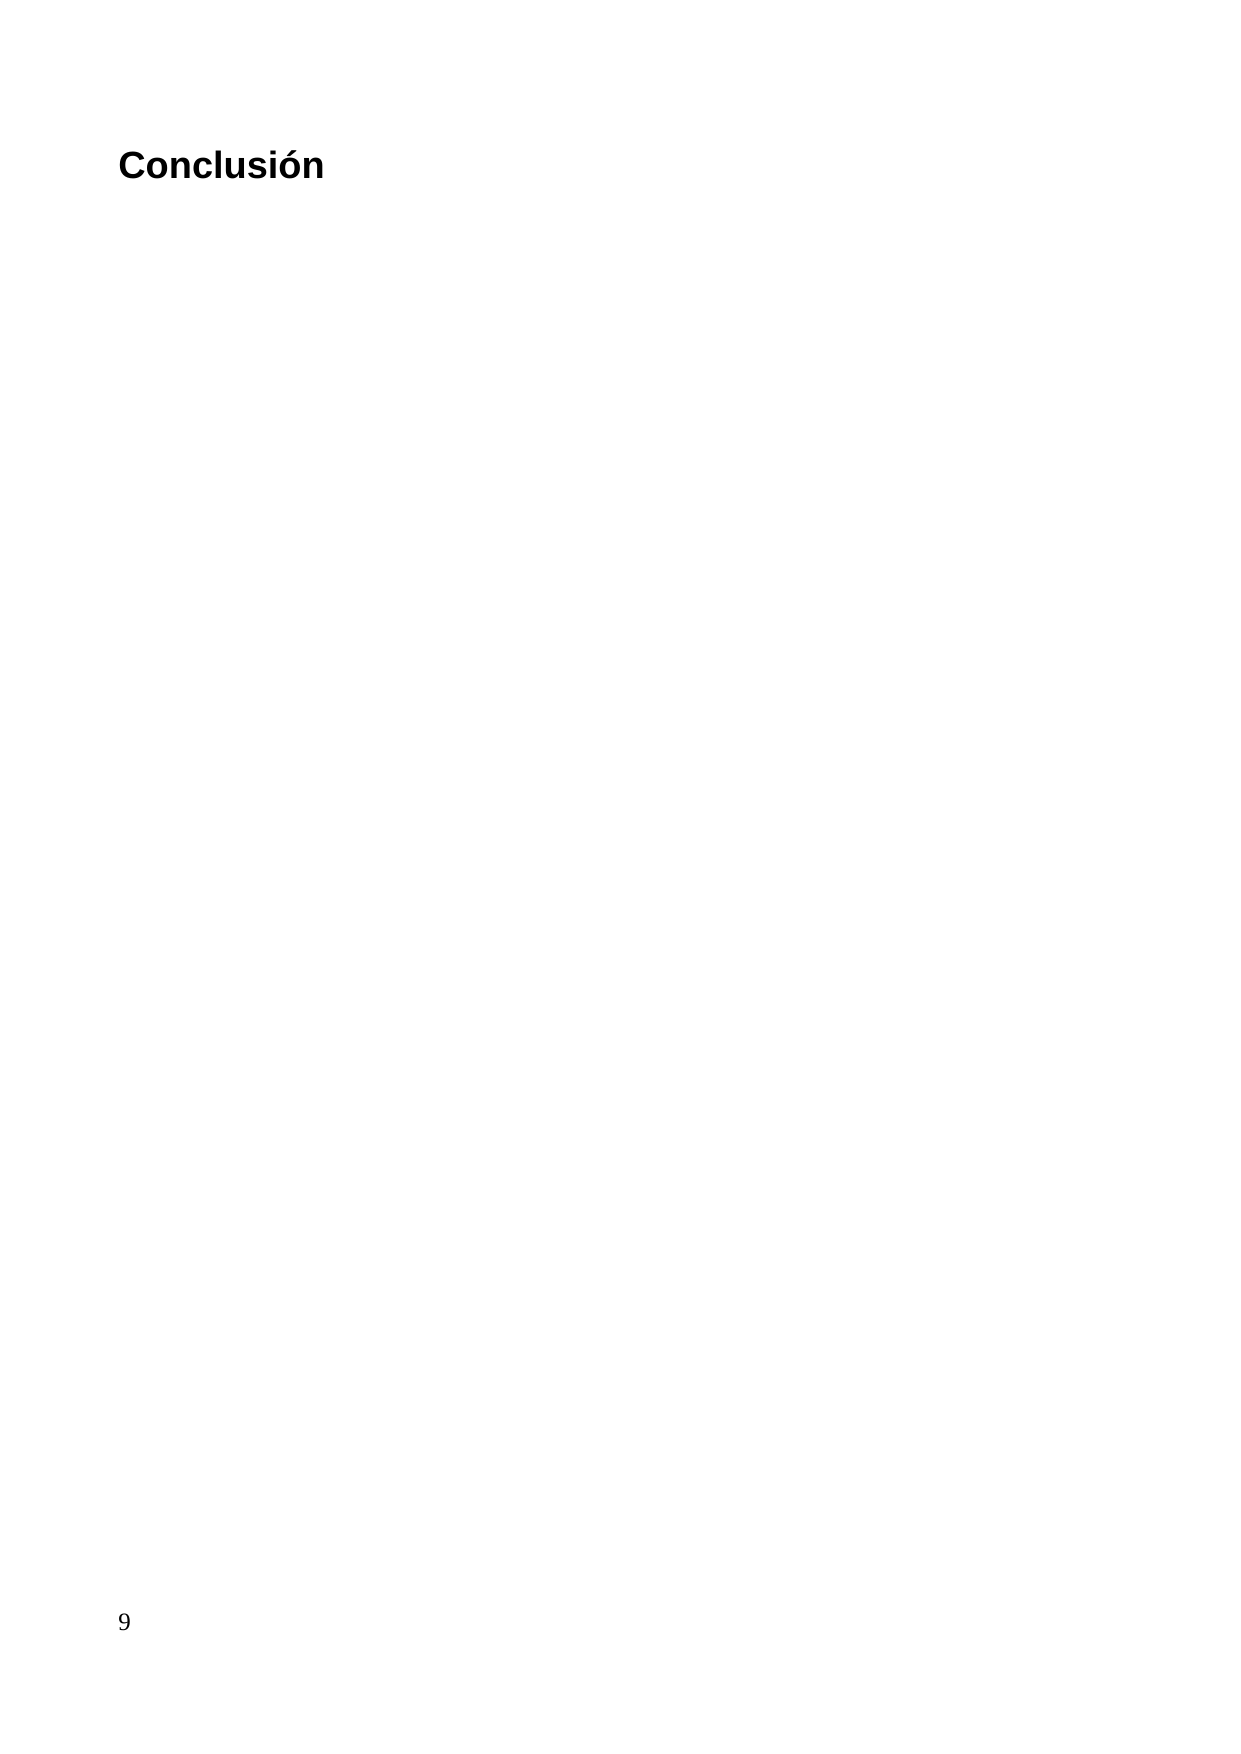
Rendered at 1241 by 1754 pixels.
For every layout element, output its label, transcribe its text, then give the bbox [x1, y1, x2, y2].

subtitle Conclusión [118, 143, 1122, 187]
